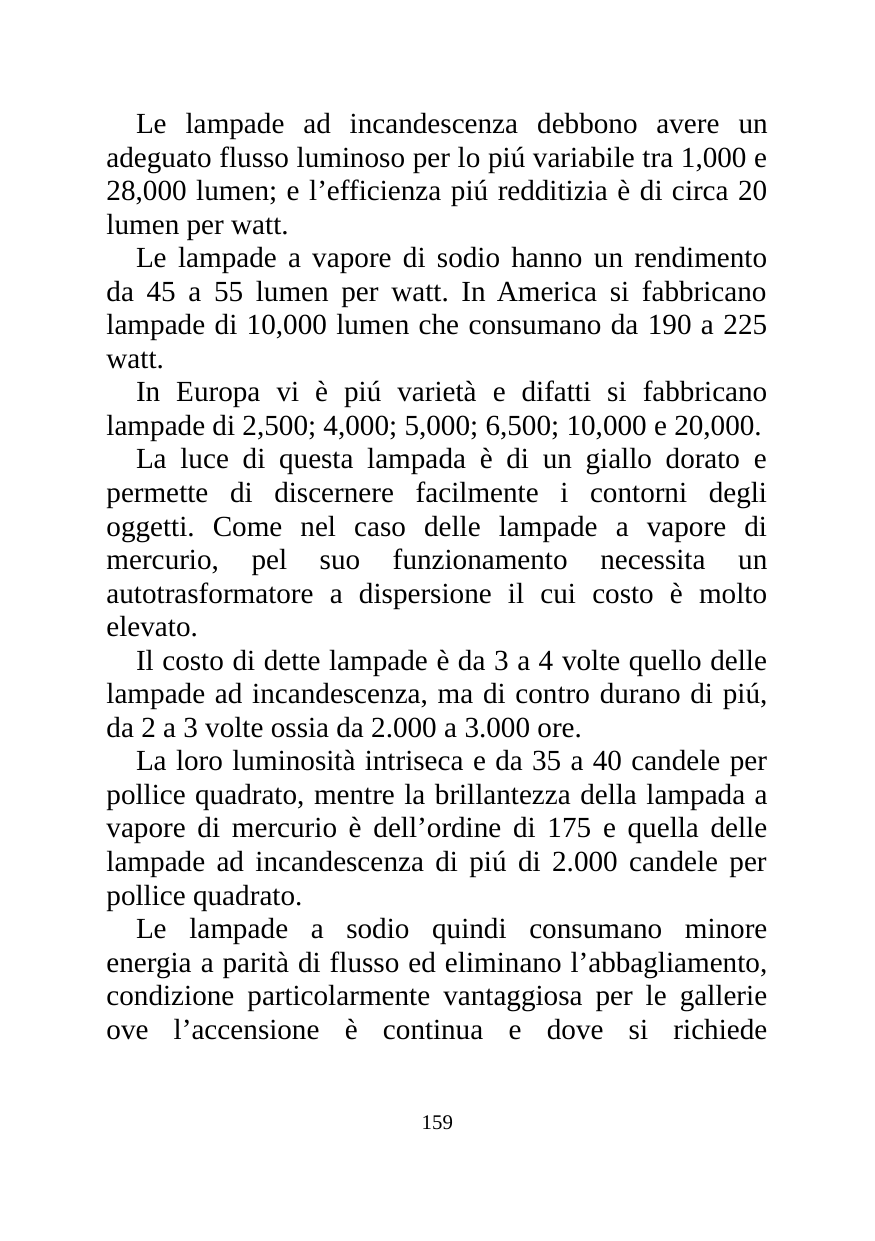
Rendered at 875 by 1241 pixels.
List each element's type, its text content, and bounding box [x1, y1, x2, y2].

text Le lampade a sodio quindi consumano minore energia a parità di flusso ed eliminano l’abbagliamento, condizione particolarmente vantaggiosa per le gallerie ove l’accensione è continua e dove si richiede [106, 911, 768, 1045]
text La luce di questa lampada è di un giallo dorato e permette di discernere facilmente i contorni degli oggetti. Come nel caso delle lampade a vapore di mercurio, pel suo funzionamento necessita un autotrasformatore a dispersione il cui costo è molto elevato. [106, 442, 768, 643]
text Le lampade ad incandescenza debbono avere un adeguato flusso luminoso per lo piú variabile tra 1,000 e 28,000 lumen; e l’efficienza piú redditizia è di circa 20 lumen per watt. [106, 106, 768, 240]
text In Europa vi è piú varietà e difatti si fabbricano lampade di 2,500; 4,000; 5,000; 6,500; 10,000 e 20,000. [106, 374, 768, 442]
text Il costo di dette lampade è da 3 a 4 volte quello delle lampade ad incandescenza, ma di contro durano di piú, da 2 a 3 volte ossia da 2.000 a 3.000 ore. [106, 643, 768, 743]
text Le lampade a vapore di sodio hanno un rendimento da 45 a 55 lumen per watt. In America si fabbricano lampade di 10,000 lumen che consumano da 190 a 225 watt. [106, 240, 768, 374]
text La loro luminosità intriseca e da 35 a 40 candele per pollice quadrato, mentre la brillantezza della lampada a vapore di mercurio è dell’ordine di 175 e quella delle lampade ad incandescenza di piú di 2.000 candele per pollice quadrato. [106, 743, 768, 911]
